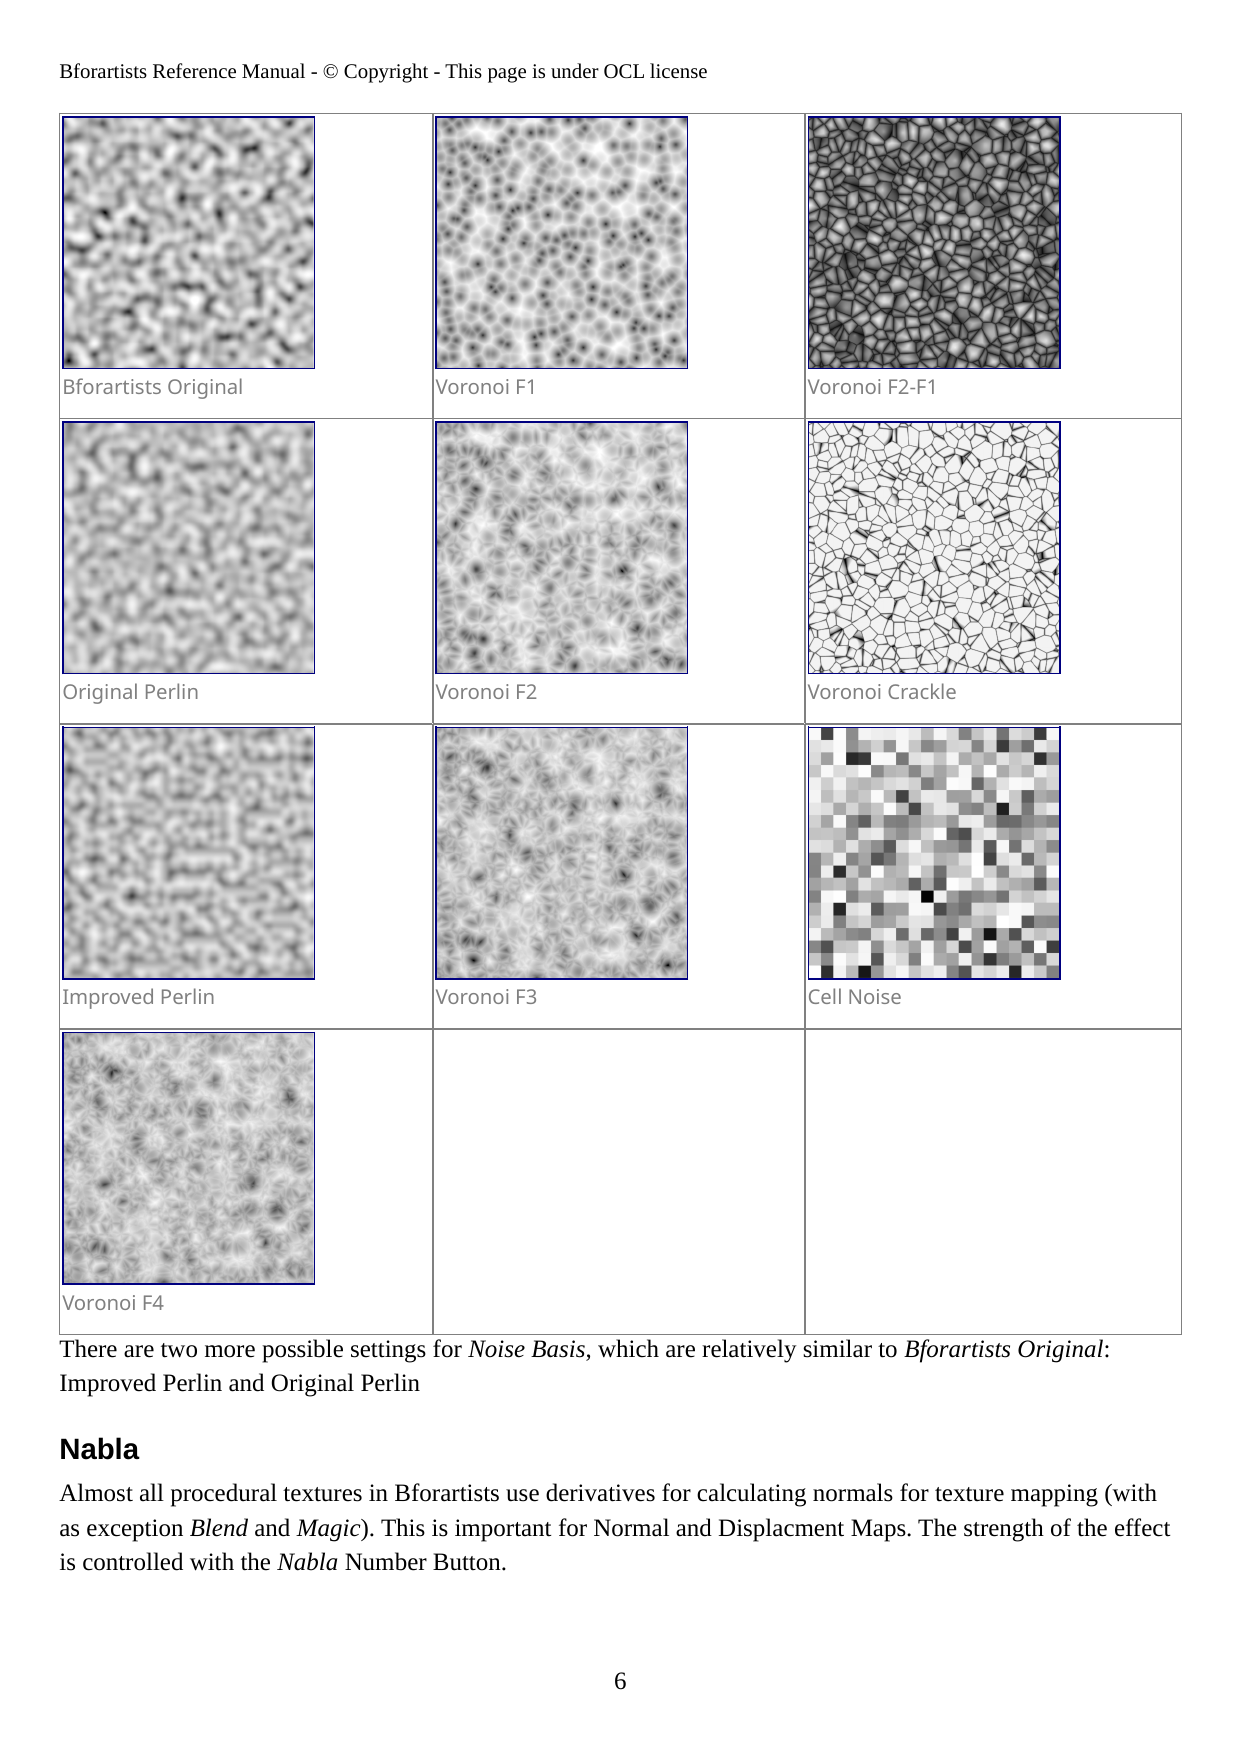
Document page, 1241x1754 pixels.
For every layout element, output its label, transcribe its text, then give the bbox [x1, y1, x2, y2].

picture [809, 423, 1059, 673]
table_cell Improved Perlin [60, 725, 432, 1028]
picture [64, 728, 314, 978]
table_cell [434, 1030, 804, 1333]
picture [64, 423, 314, 673]
text Almost all procedural textures in Bforartists use derivatives for calculating normals for texture mapping (with as exception Blend and Magic). This is important for Normal and Displacment Maps. The strength of the effect is controlled with the Nabla Number Button. [59, 1478, 1181, 1576]
table_header Bforartists Original [60, 114, 432, 418]
picture [64, 118, 314, 368]
picture [437, 118, 687, 368]
picture [809, 728, 1059, 978]
table_cell Voronoi F3 [434, 725, 804, 1028]
picture [64, 1033, 314, 1283]
picture [437, 423, 687, 673]
subtitle Nabla [59, 1432, 1181, 1466]
table_cell Original Perlin [60, 419, 432, 723]
table_cell Voronoi Crackle [806, 419, 1181, 723]
table_cell [806, 1030, 1181, 1333]
table_cell Cell Noise [806, 725, 1181, 1028]
table_cell Voronoi F4 [60, 1030, 432, 1333]
table_header Voronoi F2-F1 [806, 114, 1181, 418]
picture [809, 118, 1059, 368]
table_header Voronoi F1 [434, 114, 804, 418]
table_cell Voronoi F2 [434, 419, 804, 723]
picture [437, 728, 687, 978]
text There are two more possible settings for Noise Basis, which are relatively similar to Bforartists Original: Improved Perlin and Original Perlin [59, 1335, 1181, 1397]
